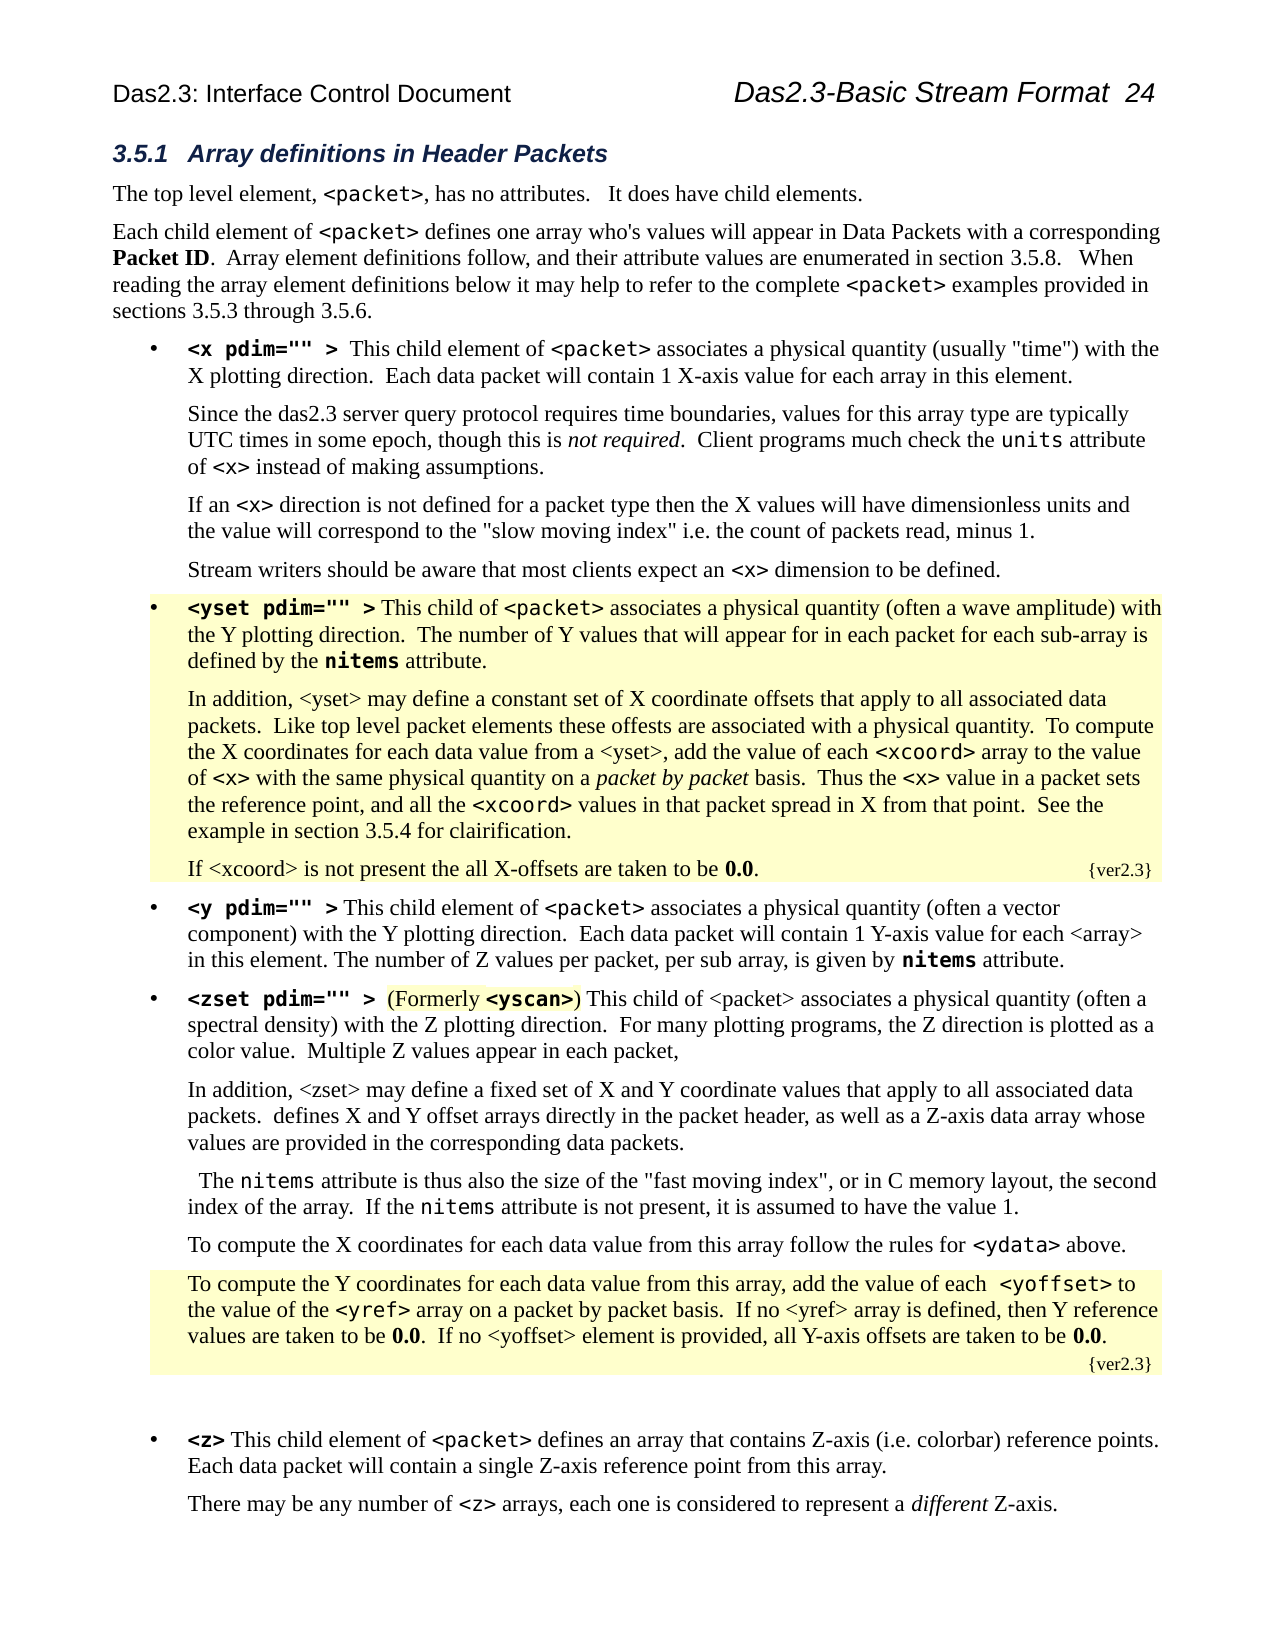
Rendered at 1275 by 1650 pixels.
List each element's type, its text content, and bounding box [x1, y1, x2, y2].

text Each child element of <packet> defines one array who's values will appear in Data Packets with a corresponding Packet ID. Array element definitions follow, and their attribute values are enumerated in section 3.4.8. When reading the array element definitions below it may help to refer to the complete <packet> examples provided in sections 3.4.3 through 3.4.6. [112, 218, 1162, 323]
subtitle Array definitions in Header Packets [112, 138, 1162, 167]
list There may be any number of <z> arrays, each one is considered to represent a different Z-axis. [150, 1490, 1162, 1517]
list <y pdim="" > This child element of <packet> associates a physical quantity (often a vector component) with the Y plotting direction. Each data packet will contain 1 Y-axis value for each <array> in this element. The number of Z values per packet, per sub array, is given by nitems attribute. [150, 894, 1162, 973]
list In addition, <zset> may define a fixed set of X and Y coordinate values that apply to all associated data packets. defines X and Y offset arrays directly in the packet header, as well as a Z-axis data array whose values are provided in the corresponding data packets. [150, 1076, 1162, 1155]
list To compute the X coordinates for each data value from this array follow the rules for <ydata> above. [150, 1232, 1162, 1258]
list If <xcoord> is not present the all X-offsets are taken to be 0.0. {ver2.3} [150, 855, 1162, 882]
list <zset pdim="" > (Formerly <yscan>) This child of <packet> associates a physical quantity (often a spectral density) with the Z plotting direction. For many plotting programs, the Z direction is plotted as a color value. Multiple Z values appear in each packet, [150, 985, 1162, 1064]
list If an <x> direction is not defined for a packet type then the X values will have dimensionless units and the value will correspond to the "slow moving index" i.e. the count of packets read, minus 1. [150, 491, 1162, 544]
list To compute the Y coordinates for each data value from this array, add the value of each <yoffset> to the value of the <yref> array on a packet by packet basis. If no <yref> array is defined, then Y reference values are taken to be 0.0. If no <yoffset> element is provided, all Y-axis offsets are taken to be 0.0. {ver2.3} [150, 1270, 1162, 1375]
list <x pdim="" > This child element of <packet> associates a physical quantity (usually "time") with the X plotting direction. Each data packet will contain 1 X-axis value for each array in this element. [150, 336, 1162, 388]
list <yset pdim="" > This child of <packet> associates a physical quantity (often a wave amplitude) with the Y plotting direction. The number of Y values that will appear for in each packet for each sub-array is defined by the nitems attribute. [150, 594, 1162, 673]
list Since the das2.3 server query protocol requires time boundaries, values for this array type are typically UTC times in some epoch, though this is not required. Client programs much check the units attribute of <x> instead of making assumptions. [150, 400, 1162, 479]
text The top level element, <packet>, has no attributes. It does have child elements. [112, 180, 1162, 206]
list In addition, <yset> may define a constant set of X coordinate offsets that apply to all associated data packets. Like top level packet elements these offests are associated with a physical quantity. To compute the X coordinates for each data value from a <yset>, add the value of each <xcoord> array to the value of <x> with the same physical quantity on a packet by packet basis. Thus the <x> value in a packet sets the reference point, and all the <xcoord> values in that packet spread in X from that point. See the example in section 3.4.4 for clairification. [150, 685, 1162, 843]
list The nitems attribute is thus also the size of the "fast moving index", or in C memory layout, the second index of the array. If the nitems attribute is not present, it is assumed to have the value 1. [150, 1167, 1162, 1219]
list <z> This child element of <packet> defines an array that contains Z-axis (i.e. colorbar) reference points. Each data packet will contain a single Z-axis reference point from this array. [150, 1426, 1162, 1478]
list Stream writers should be aware that most clients expect an <x> dimension to be defined. [150, 556, 1162, 582]
